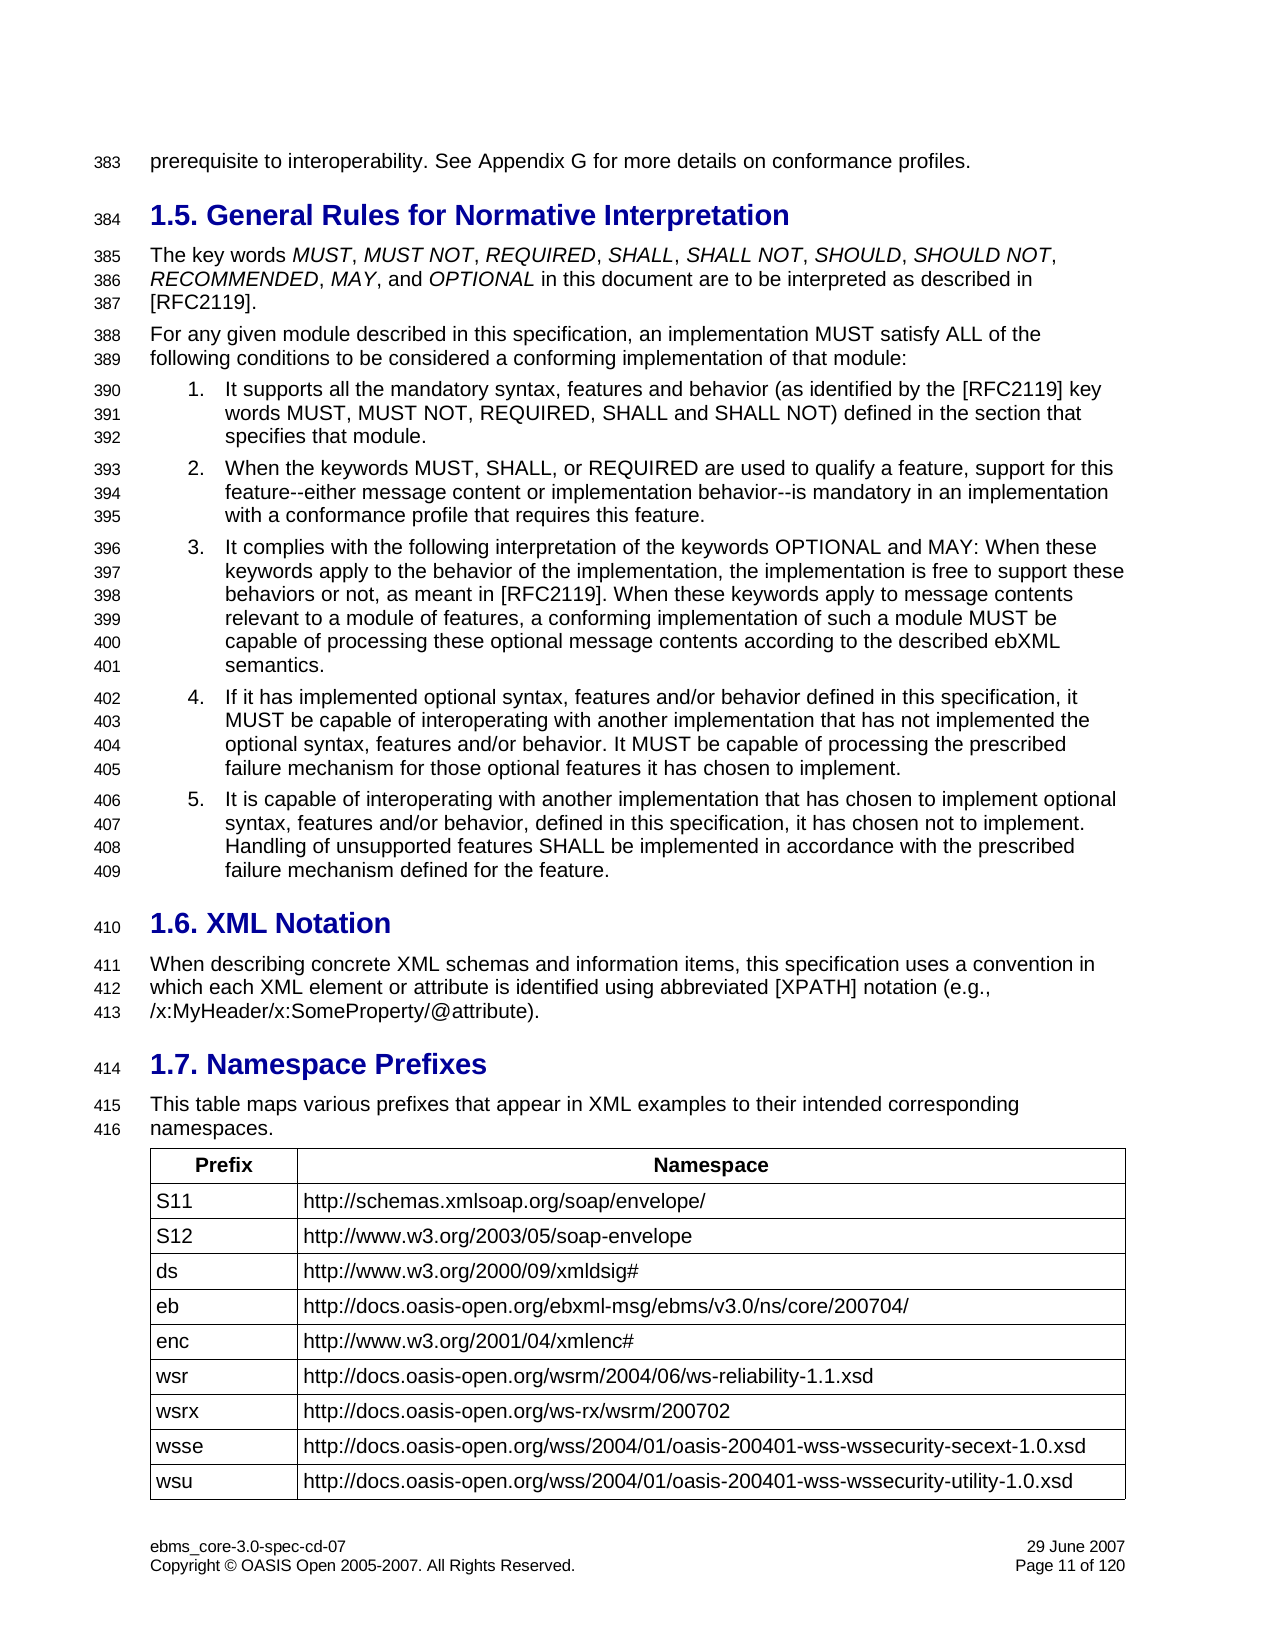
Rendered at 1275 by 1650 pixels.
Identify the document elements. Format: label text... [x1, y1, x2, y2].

table_cell http://www.w3.org/2001/04/xmlenc# [298, 1325, 1125, 1359]
subtitle Namespace Prefixes [150, 1048, 1125, 1080]
text When describing concrete XML schemas and information items, this specification uses a convention in which each XML element or attribute is identified using abbreviated [XPATH] notation (e.g., /x:MyHeader/x:SomeProperty/@attribute). [150, 952, 1125, 1023]
text The key words MUST, MUST NOT, REQUIRED, SHALL, SHALL NOT, SHOULD, SHOULD NOT, RECOMMENDED, MAY, and OPTIONAL in this document are to be interpreted as described in [RFC2119]. [150, 243, 1125, 314]
text This table maps various prefixes that appear in XML examples to their intended corresponding namespaces. [150, 1093, 1125, 1140]
table_cell http://docs.oasis-open.org/ebxml-msg/ebms/v3.0/ns/core/200704/ [298, 1290, 1125, 1324]
text For any given module described in this specification, an implementation MUST satisfy ALL of the following conditions to be considered a conforming implementation of that module: [150, 322, 1125, 369]
table_cell wsrx [151, 1395, 297, 1429]
table_cell enc [151, 1325, 297, 1359]
table_cell http://www.w3.org/2003/05/soap-envelope [298, 1219, 1125, 1253]
text prerequisite to interoperability. See Appendix G for more details on conformance profiles. [150, 150, 1125, 173]
list It is capable of interoperating with another implementation that has chosen to implement optional syntax, features and/or behavior, defined in this specification, it has chosen not to implement. Handling of unsupported features SHALL be implemented in accordance with the prescribed failure mechanism defined for the feature. [187, 788, 1125, 882]
table_header Namespace [298, 1149, 1125, 1183]
table_cell http://docs.oasis-open.org/wsrm/2004/06/ws-reliability-1.1.xsd [298, 1360, 1125, 1394]
table_cell http://docs.oasis-open.org/ws-rx/wsrm/200702 [298, 1395, 1125, 1429]
table_cell S11 [151, 1184, 297, 1218]
table_cell wsse [151, 1430, 297, 1464]
subtitle General Rules for Normative Interpretation [150, 198, 1125, 231]
table_cell http://www.w3.org/2000/09/xmldsig# [298, 1254, 1125, 1289]
table_cell http://docs.oasis-open.org/wss/2004/01/oasis-200401-wss-wssecurity-secext-1.0.xsd [298, 1430, 1125, 1464]
table_cell http://docs.oasis-open.org/wss/2004/01/oasis-200401-wss-wssecurity-utility-1.0.xsd [298, 1465, 1125, 1499]
table_cell eb [151, 1290, 297, 1324]
table_cell ds [151, 1254, 297, 1289]
list When the keywords MUST, SHALL, or REQUIRED are used to qualify a feature, support for this feature--either message content or implementation behavior--is mandatory in an implementation with a conformance profile that requires this feature. [187, 457, 1125, 527]
table_header Prefix [151, 1149, 297, 1183]
list It supports all the mandatory syntax, features and behavior (as identified by the [RFC2119] key words MUST, MUST NOT, REQUIRED, SHALL and SHALL NOT) defined in the section that specifies that module. [187, 378, 1125, 448]
subtitle XML Notation [150, 907, 1125, 939]
table_cell wsr [151, 1360, 297, 1394]
table_cell S12 [151, 1219, 297, 1253]
list If it has implemented optional syntax, features and/or behavior defined in this specification, it MUST be capable of interoperating with another implementation that has not implemented the optional syntax, features and/or behavior. It MUST be capable of processing the prescribed failure mechanism for those optional features it has chosen to implement. [187, 685, 1125, 779]
table_cell wsu [151, 1465, 297, 1499]
table_cell http://schemas.xmlsoap.org/soap/envelope/ [298, 1184, 1125, 1218]
list It complies with the following interpretation of the keywords OPTIONAL and MAY: When these keywords apply to the behavior of the implementation, the implementation is free to support these behaviors or not, as meant in [RFC2119]. When these keywords apply to message contents relevant to a module of features, a conforming implementation of such a module MUST be capable of processing these optional message contents according to the described ebXML semantics. [187, 536, 1125, 677]
